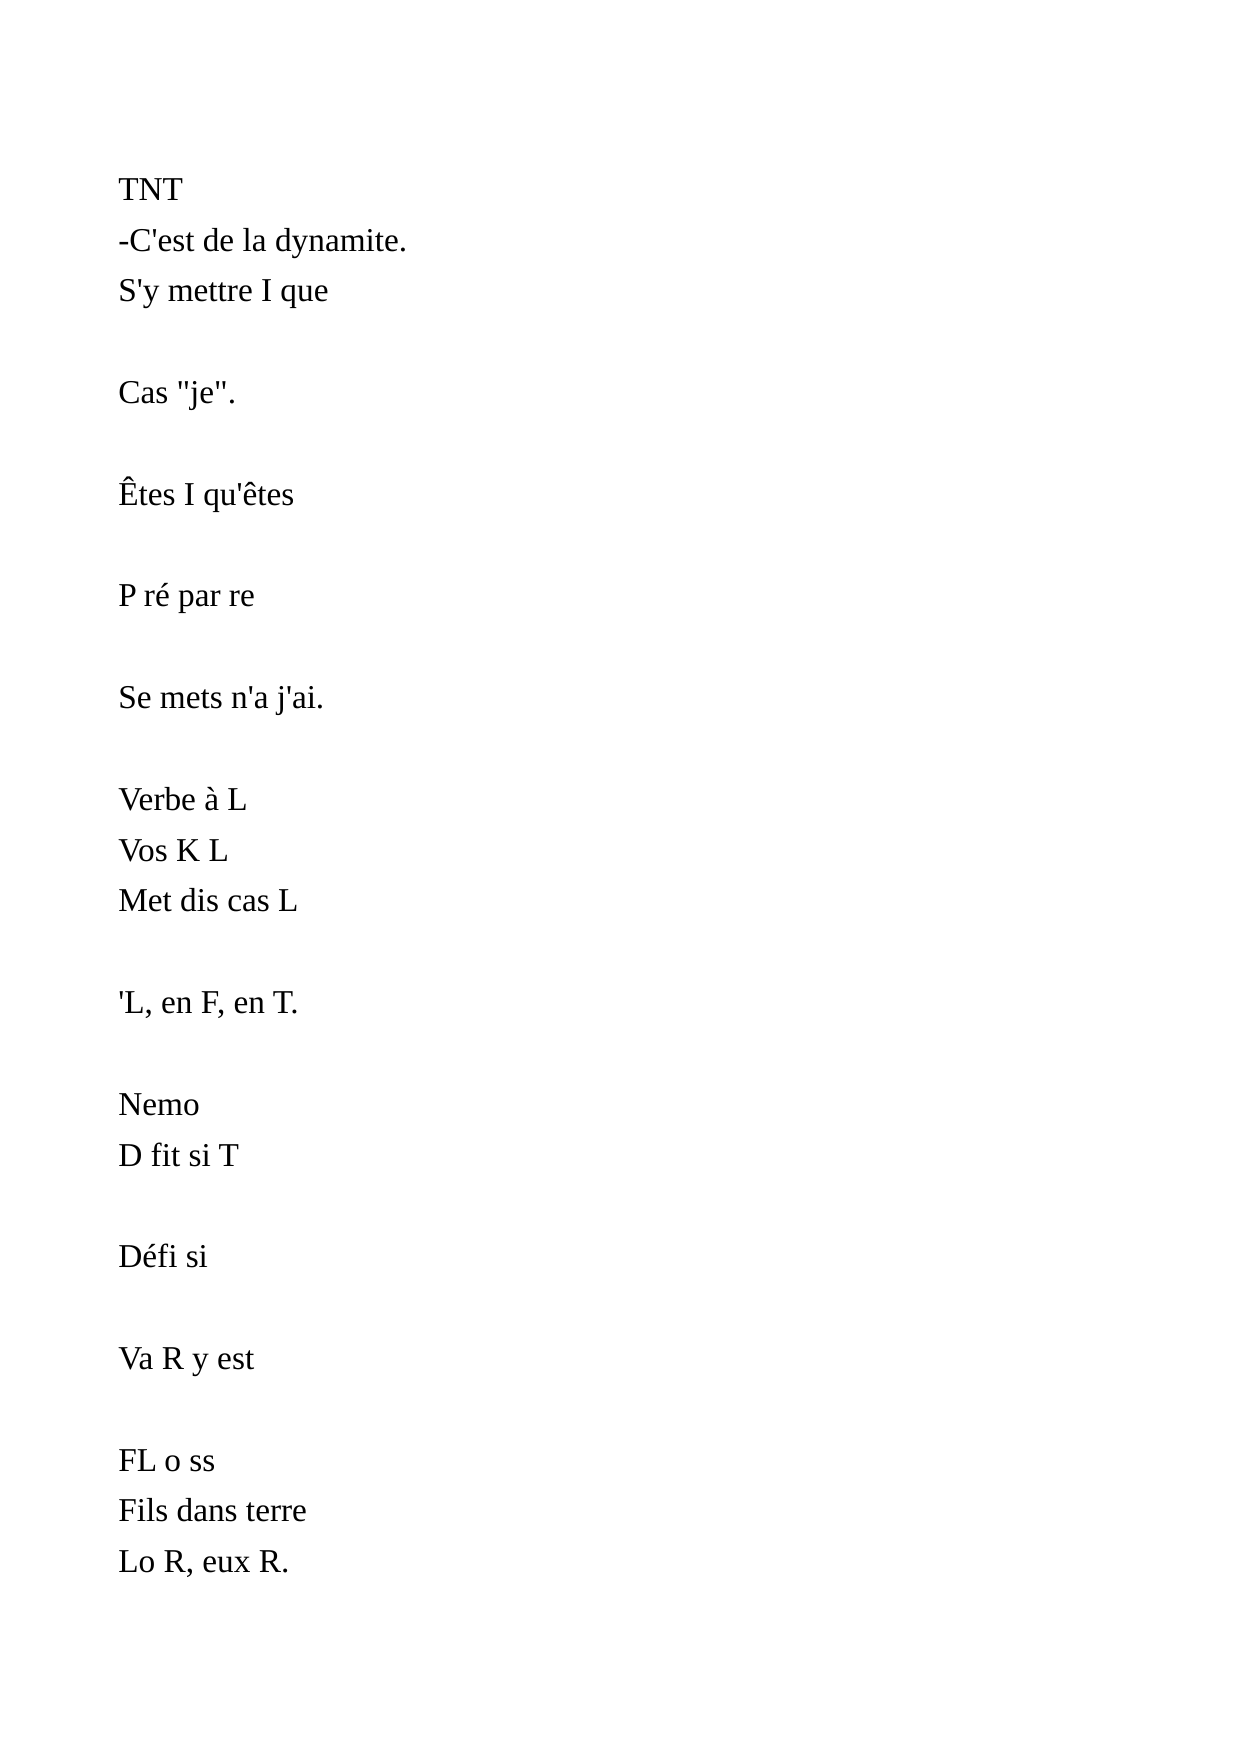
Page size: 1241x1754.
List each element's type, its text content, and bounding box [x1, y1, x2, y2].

text -C'est de la dynamite. [118, 220, 1122, 258]
text Nemo [118, 1084, 1122, 1122]
text D fit si T [118, 1135, 1122, 1173]
text Fils dans terre [118, 1491, 1122, 1529]
text 'L, en F, en T. [118, 982, 1122, 1021]
text Êtes I qu'êtes [118, 474, 1122, 512]
text Va R y est [118, 1338, 1122, 1376]
text Met dis cas L [118, 881, 1122, 919]
text Verbe à L [118, 779, 1122, 817]
text Lo R, eux R. [118, 1541, 1122, 1580]
text S'y mettre I que [118, 271, 1122, 309]
text Cas "je". [118, 372, 1122, 411]
text Vos K L [118, 830, 1122, 868]
text FL o ss [118, 1440, 1122, 1478]
text Se mets n'a j'ai. [118, 677, 1122, 716]
text TNT [118, 169, 1122, 207]
text Défi si [118, 1236, 1122, 1275]
text P ré par re [118, 576, 1122, 614]
